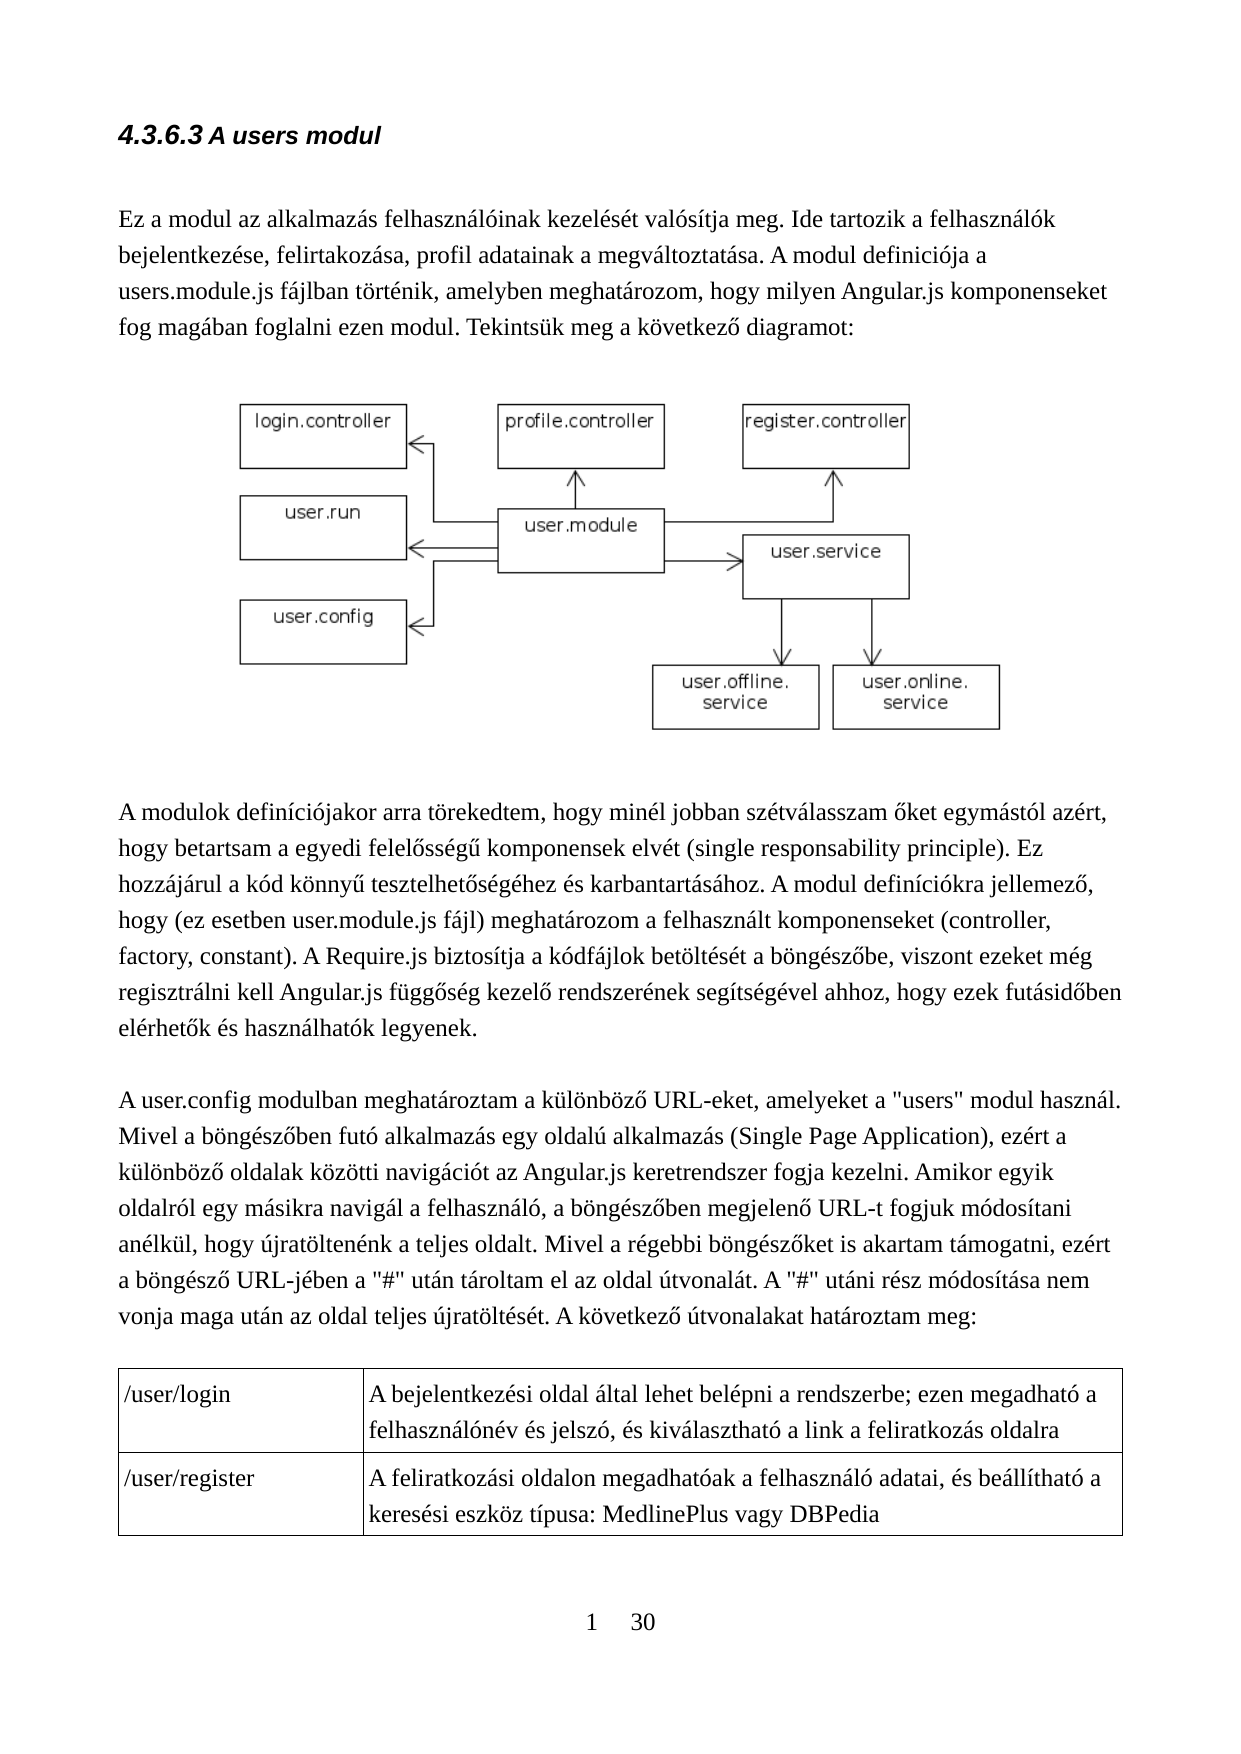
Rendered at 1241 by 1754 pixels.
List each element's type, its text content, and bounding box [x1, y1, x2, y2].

picture [214, 378, 1026, 756]
table_header A bejelentkezési oldal által lehet belépni a rendszerbe; ezen megadható a felhasználónév és jelszó, és kiválasztható a link a feliratkozás oldalra [364, 1369, 1122, 1452]
subtitle A modulok definíciójakor arra törekedtem, hogy minél jobban szétválasszam őket egymástól azért, hogy betartsam a egyedi felelősségű komponensek elvét (single responsability principle). Ez hozzájárul a kód könnyű tesztelhetőségéhez és karbantartásához. A modul definíciókra jellemező, hogy (ez esetben user.module.js fájl) meghatározom a felhasznált komponenseket (controller, factory, constant). A Require.js biztosítja a kódfájlok betöltését a böngészőbe, viszont ezeket még regisztrálni kell Angular.js függőség kezelő rendszerének segítségével ahhoz, hogy ezek futásidőben elérhetők és használhatók legyenek. [118, 791, 1122, 1044]
table_cell A feliratkozási oldalon megadhatóak a felhasználó adatai, és beállítható a keresési eszköz típusa: MedlinePlus vagy DBPedia [364, 1453, 1122, 1535]
subtitle Ez a modul az alkalmazás felhasználóinak kezelését valósítja meg. Ide tartozik a felhasználók bejelentkezése, felirtakozása, profil adatainak a megváltoztatása. A modul definiciója a users.module.js fájlban történik, amelyben meghatározom, hogy milyen Angular.js komponenseket fog magában foglalni ezen modul. Tekintsük meg a következő diagramot: [118, 198, 1122, 343]
subtitle A users modul [118, 118, 1122, 150]
subtitle A user.config modulban meghatároztam a különböző URL-eket, amelyeket a "users" modul használ. Mivel a böngészőben futó alkalmazás egy oldalú alkalmazás (Single Page Application), ezért a különböző oldalak közötti navigációt az Angular.js keretrendszer fogja kezelni. Amikor egyik oldalról egy másikra navigál a felhasználó, a böngészőben megjelenő URL-t fogjuk módosítani anélkül, hogy újratöltenénk a teljes oldalt. Mivel a régebbi böngészőket is akartam támogatni, ezért a böngésző URL-jében a "#" után tároltam el az oldal útvonalát. A "#" utáni rész módosítása nem vonja maga után az oldal teljes újratöltését. A következő útvonalakat határoztam meg: [118, 1080, 1122, 1332]
table_header /user/login [119, 1369, 363, 1452]
table_cell /user/register [119, 1453, 363, 1535]
